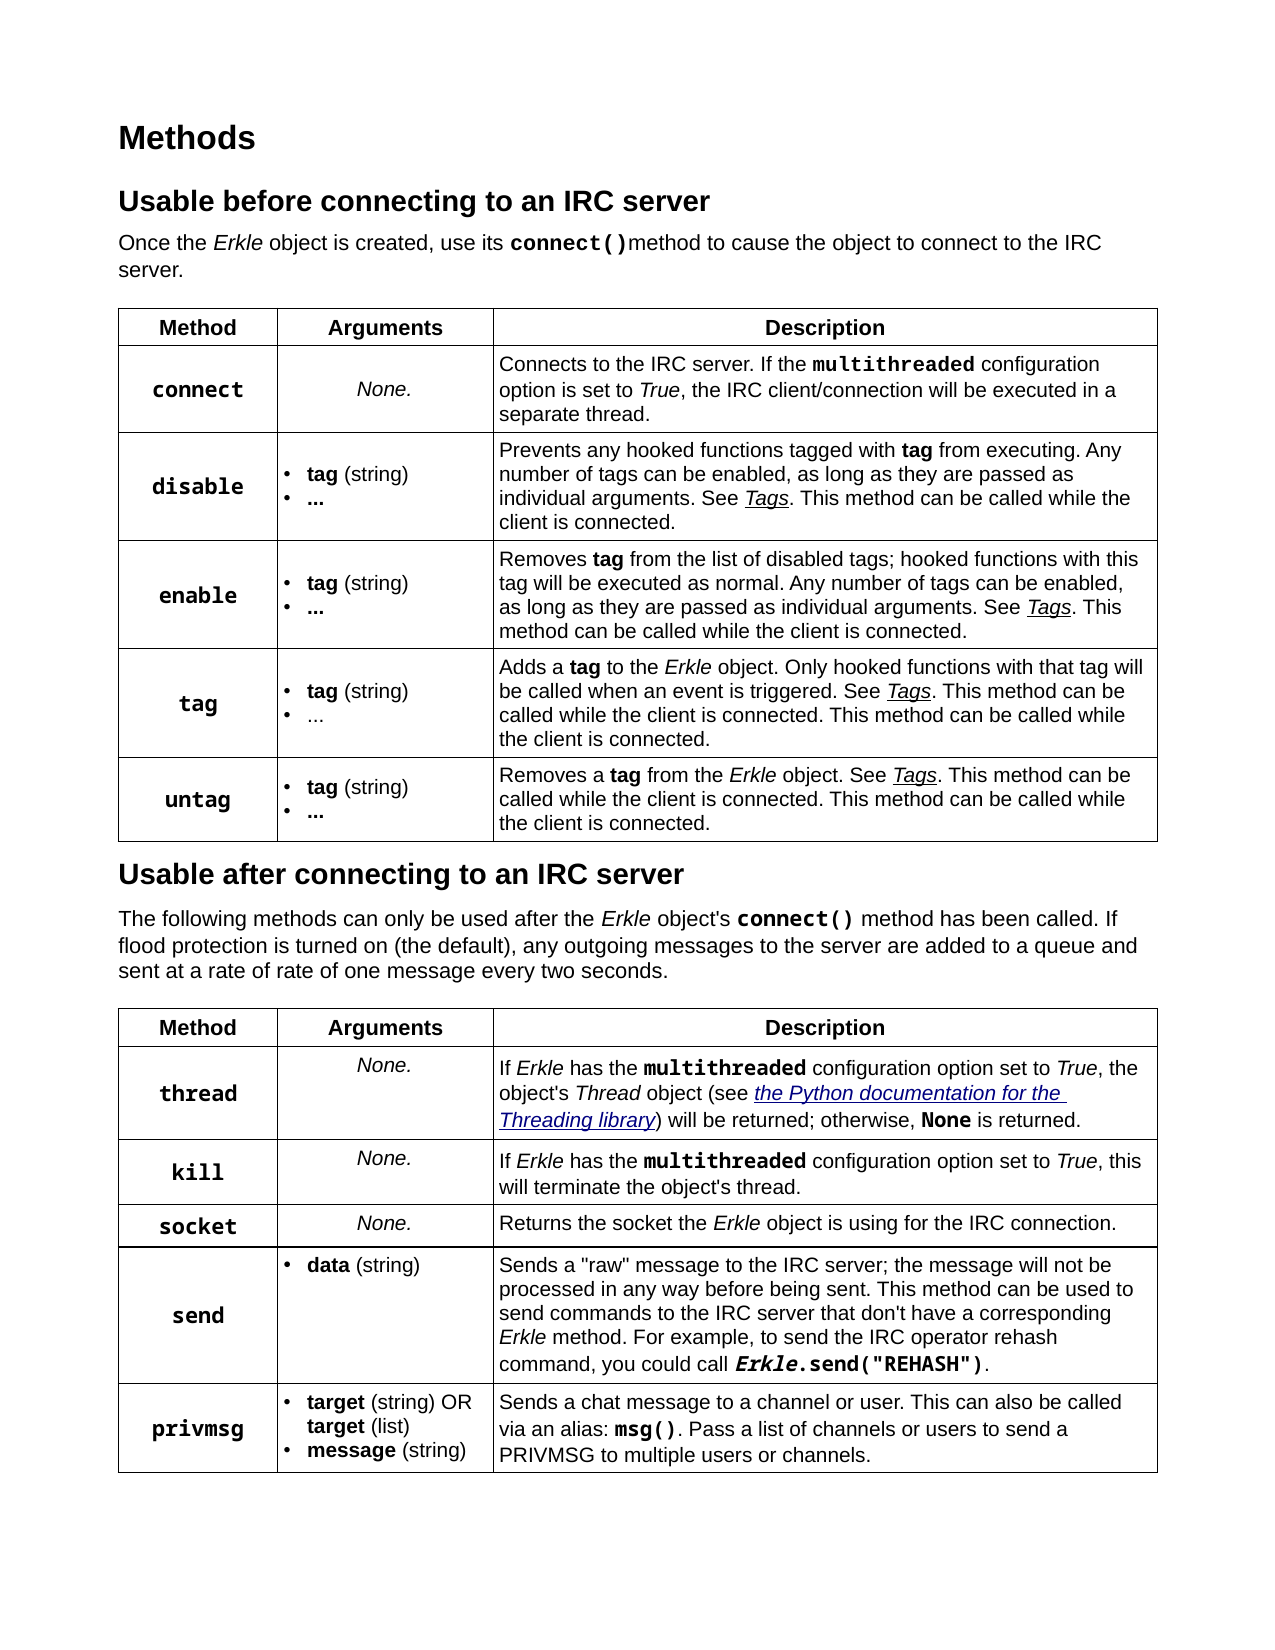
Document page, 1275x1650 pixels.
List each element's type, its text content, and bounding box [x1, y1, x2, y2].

table_header Arguments [278, 309, 493, 345]
table_cell None. [278, 346, 493, 432]
table_header Description [494, 1009, 1157, 1046]
text Once the Erkle object is created, use its connect()method to cause the object to connect to the IRC server. [118, 230, 1157, 282]
table_cell None. [278, 1047, 493, 1139]
table_cell send [119, 1248, 277, 1383]
table_cell connect [119, 346, 277, 432]
subtitle Methods [118, 118, 1157, 157]
subtitle Usable before connecting to an IRC server [118, 184, 1157, 218]
table_cell Connects to the IRC server. If the multithreaded configuration option is set to True, the IRC client/connection will be executed in a separate thread. [494, 346, 1157, 432]
table_header Description [494, 309, 1157, 345]
table_cell Returns the socket the Erkle object is using for the IRC connection. [494, 1205, 1157, 1246]
table_cell Sends a chat message to a channel or user. This can also be called via an alias: msg(). Pass a list of channels or users to send a PRIVMSG to multiple users or channels. [494, 1384, 1157, 1472]
text The following methods can only be used after the Erkle object's connect() method has been called. If flood protection is turned on (the default), any outgoing messages to the server are added to a queue and sent at a rate of rate of one message every two seconds. [118, 903, 1157, 983]
table_cell tag (string) ... [278, 758, 493, 841]
table_cell tag [119, 649, 277, 757]
table_cell Prevents any hooked functions tagged with tag from executing. Any number of tags can be enabled, as long as they are passed as individual arguments. See Tags. This method can be called while the client is connected. [494, 433, 1157, 540]
table_header Method [119, 1009, 277, 1046]
table_cell target (string) OR target (list) message (string) [278, 1384, 493, 1472]
subtitle Usable after connecting to an IRC server [118, 857, 1157, 890]
table_cell enable [119, 541, 277, 648]
table_cell Removes a tag from the Erkle object. See Tags. This method can be called while the client is connected. This method can be called while the client is connected. [494, 758, 1157, 841]
table_cell data (string) [278, 1248, 493, 1383]
table_cell Adds a tag to the Erkle object. Only hooked functions with that tag will be called when an event is triggered. See Tags. This method can be called while the client is connected. This method can be called while the client is connected. [494, 649, 1157, 757]
table_cell tag (string) ... [278, 433, 493, 540]
table_header Arguments [278, 1009, 493, 1046]
table_cell untag [119, 758, 277, 841]
table_cell If Erkle has the multithreaded configuration option set to True, the object's Thread object (see the Python documentation for the Threading library) will be returned; otherwise, None is returned. [494, 1047, 1157, 1139]
table_cell Removes tag from the list of disabled tags; hooked functions with this tag will be executed as normal. Any number of tags can be enabled, as long as they are passed as individual arguments. See Tags. This method can be called while the client is connected. [494, 541, 1157, 648]
table_cell tag (string) ... [278, 649, 493, 757]
table_cell None. [278, 1140, 493, 1204]
table_header Method [119, 309, 277, 345]
table_cell If Erkle has the multithreaded configuration option set to True, this will terminate the object's thread. [494, 1140, 1157, 1204]
table_cell socket [119, 1205, 277, 1246]
table_cell None. [278, 1205, 493, 1246]
table_cell privmsg [119, 1384, 277, 1472]
table_cell kill [119, 1140, 277, 1204]
table_cell disable [119, 433, 277, 540]
table_cell tag (string) ... [278, 541, 493, 648]
table_cell thread [119, 1047, 277, 1139]
table_cell Sends a "raw" message to the IRC server; the message will not be processed in any way before being sent. This method can be used to send commands to the IRC server that don't have a corresponding Erkle method. For example, to send the IRC operator rehash command, you could call Erkle.send("REHASH"). [494, 1248, 1157, 1383]
